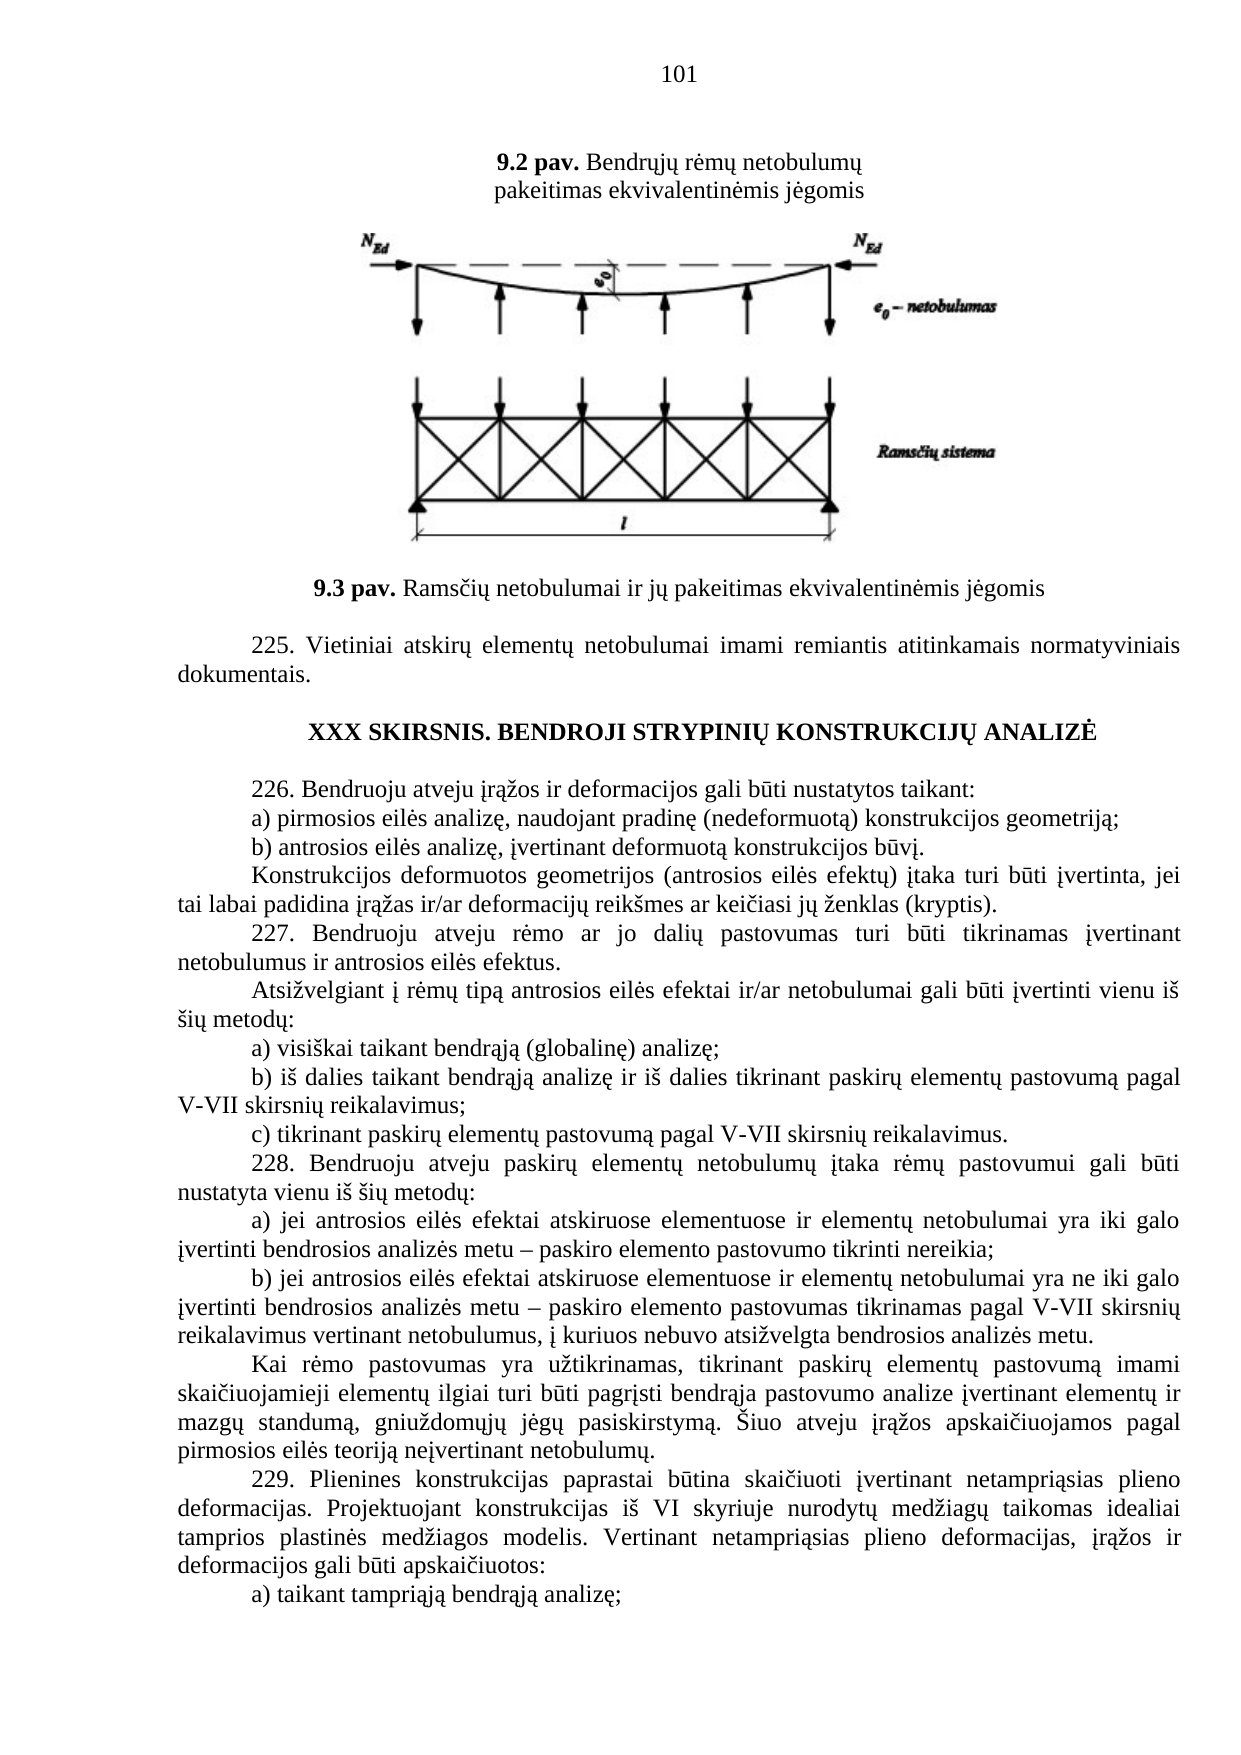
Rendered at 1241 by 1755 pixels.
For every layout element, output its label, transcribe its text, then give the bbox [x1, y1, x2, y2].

text pakeitimas ekvivalentinėmis jėgomis [177, 176, 1181, 204]
text Konstrukcijos deformuotos geometrijos (antrosios eilės efektų) įtaka turi būti įvertinta, jei tai labai padidina įrąžas ir/ar deformacijų reikšmes ar keičiasi jų ženklas (kryptis). [177, 860, 1181, 918]
text XXX SKIRSNIS. BENDROJI STRYPINIŲ KONSTRUKCIJŲ ANALIZĖ [224, 717, 1181, 745]
text Kai rėmo pastovumas yra užtikrinamas, tikrinant paskirų elementų pastovumą imami skaičiuojamieji elementų ilgiai turi būti pagrįsti bendrąja pastovumo analize įvertinant elementų ir mazgų standumą, gniuždomųjų jėgų pasiskirstymą. Šiuo atveju įrąžos apskaičiuojamos pagal pirmosios eilės teoriją neįvertinant netobulumų. [177, 1349, 1181, 1464]
text a) jei antrosios eilės efektai atskiruose elementuose ir elementų netobulumai yra iki galo įvertinti bendrosios analizės metu – paskiro elemento pastovumo tikrinti nereikia; [177, 1205, 1181, 1263]
text 227. Bendruoju atveju rėmo ar jo dalių pastovumas turi būti tikrinamas įvertinant netobulumus ir antrosios eilės efektus. [177, 918, 1181, 975]
text 226. Bendruoju atveju įrąžos ir deformacijos gali būti nustatytos taikant: [177, 774, 1181, 803]
text b) antrosios eilės analizę, įvertinant deformuotą konstrukcijos būvį. [177, 832, 1181, 860]
text 9.3 pav. Ramsčių netobulumai ir jų pakeitimas ekvivalentinėmis jėgomis [177, 573, 1181, 602]
text 225. Vietiniai atskirų elementų netobulumai imami remiantis atitinkamais normatyviniais dokumentais. [177, 630, 1181, 688]
text 9.2 pav. Bendrųjų rėmų netobulumų [177, 147, 1181, 176]
text b) jei antrosios eilės efektai atskiruose elementuose ir elementų netobulumai yra ne iki galo įvertinti bendrosios analizės metu – paskiro elemento pastovumas tikrinamas pagal V-VII skirsnių reikalavimus vertinant netobulumus, į kuriuos nebuvo atsižvelgta bendrosios analizės metu. [177, 1263, 1181, 1349]
text c) tikrinant paskirų elementų pastovumą pagal V-VII skirsnių reikalavimus. [177, 1119, 1181, 1148]
text Atsižvelgiant į rėmų tipą antrosios eilės efektai ir/ar netobulumai gali būti įvertinti vienu iš šių metodų: [177, 975, 1181, 1033]
text a) taikant tampriąją bendrąją analizę; [177, 1579, 1181, 1608]
text 228. Bendruoju atveju paskirų elementų netobulumų įtaka rėmų pastovumui gali būti nustatyta vienu iš šių metodų: [177, 1148, 1181, 1205]
text a) visiškai taikant bendrąją (globalinę) analizę; [177, 1033, 1181, 1062]
text b) iš dalies taikant bendrąją analizę ir iš dalies tikrinant paskirų elementų pastovumą pagal V-VII skirsnių reikalavimus; [177, 1062, 1181, 1119]
text 229. Plienines konstrukcijas paprastai būtina skaičiuoti įvertinant netampriąsias plieno deformacijas. Projektuojant konstrukcijas iš VI skyriuje nurodytų medžiagų taikomas idealiai tamprios plastinės medžiagos modelis. Vertinant netampriąsias plieno deformacijas, įrąžos ir deformacijos gali būti apskaičiuotos: [177, 1464, 1181, 1579]
text a) pirmosios eilės analizę, naudojant pradinę (nedeformuotą) konstrukcijos geometriją; [177, 803, 1181, 832]
